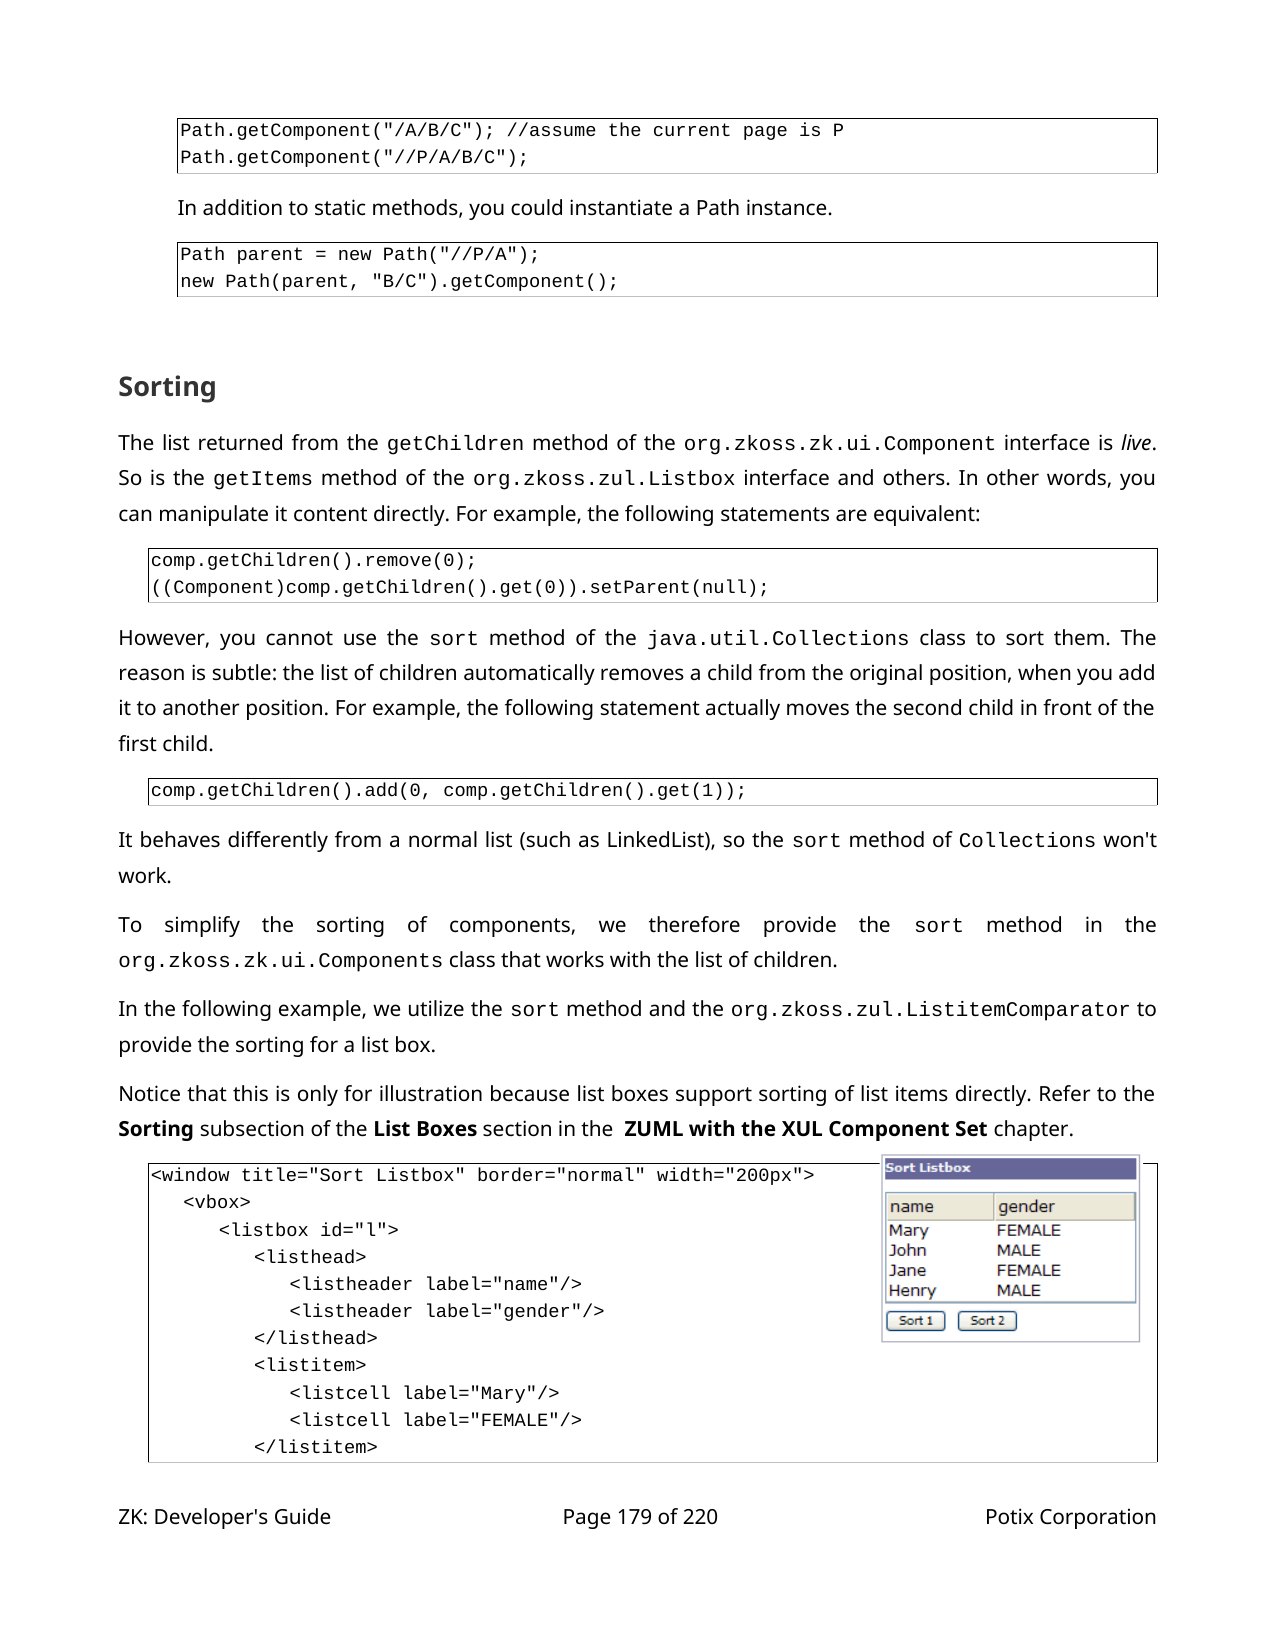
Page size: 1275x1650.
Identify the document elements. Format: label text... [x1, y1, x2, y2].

text Notice that this is only for illustration because list boxes support sorting of list items directly. Refer to the Sorting subsection of the List Boxes section in the ZUML with the XUL Component Set chapter. [118, 1079, 1157, 1142]
text Path.getComponent("/A/B/C"); //assume the current page is P [178, 119, 1157, 142]
text It behaves differently from a normal list (such as LinkedList), so the sort method of Collections won't work. [118, 826, 1157, 889]
text <listcell label="Mary"/> [149, 1381, 1157, 1405]
text comp.getChildren().add(0, comp.getChildren().get(1)); [149, 779, 1157, 805]
text comp.getChildren().remove(0); [149, 549, 1157, 572]
text [1144, 1217, 1157, 1242]
text The list returned from the getChildren method of the org.zkoss.zk.ui.Component interface is live. So is the getItems method of the org.zkoss.zul.Listbox interface and others. In other words, you can manipulate it content directly. For example, the following statements are equivalent: [118, 428, 1157, 527]
text [1144, 1244, 1157, 1269]
text </listhead> [149, 1326, 1157, 1350]
text <listheader label="gender"/> [149, 1299, 879, 1323]
text new Path(parent, "B/C").getComponent(); [178, 269, 1157, 296]
text In the following example, we utilize the sort method and the org.zkoss.zul.ListitemComparator to provide the sorting for a list box. [118, 994, 1157, 1058]
text However, you cannot use the sort method of the java.util.Collections class to sort them. The reason is subtle: the list of children automatically removes a child from the original position, when you add it to another position. For example, the following statement actually moves the second child in front of the first child. [118, 623, 1157, 757]
text [1144, 1190, 1157, 1214]
text </listitem> [149, 1435, 1157, 1462]
text <vbox> [149, 1190, 879, 1214]
text <listbox id="l"> [149, 1217, 879, 1242]
text <listheader label="name"/> [149, 1272, 879, 1296]
text <listcell label="FEMALE"/> [149, 1408, 1157, 1432]
subtitle Sorting [118, 367, 1157, 404]
text ((Component)comp.getChildren().get(0)).setParent(null); [149, 575, 1157, 602]
text <listhead> [149, 1244, 879, 1269]
text <window title="Sort Listbox" border="normal" width="200px"> [149, 1164, 879, 1187]
text <listitem> [149, 1353, 1157, 1378]
text Path.getComponent("//P/A/B/C"); [178, 145, 1157, 173]
text Path parent = new Path("//P/A"); [178, 243, 1157, 266]
text In addition to static methods, you could instantiate a Path instance. [177, 193, 1157, 221]
text To simplify the sorting of components, we therefore provide the sort method in the org.zkoss.zk.ui.Components class that works with the list of children. [118, 910, 1157, 974]
picture [879, 1152, 1144, 1345]
